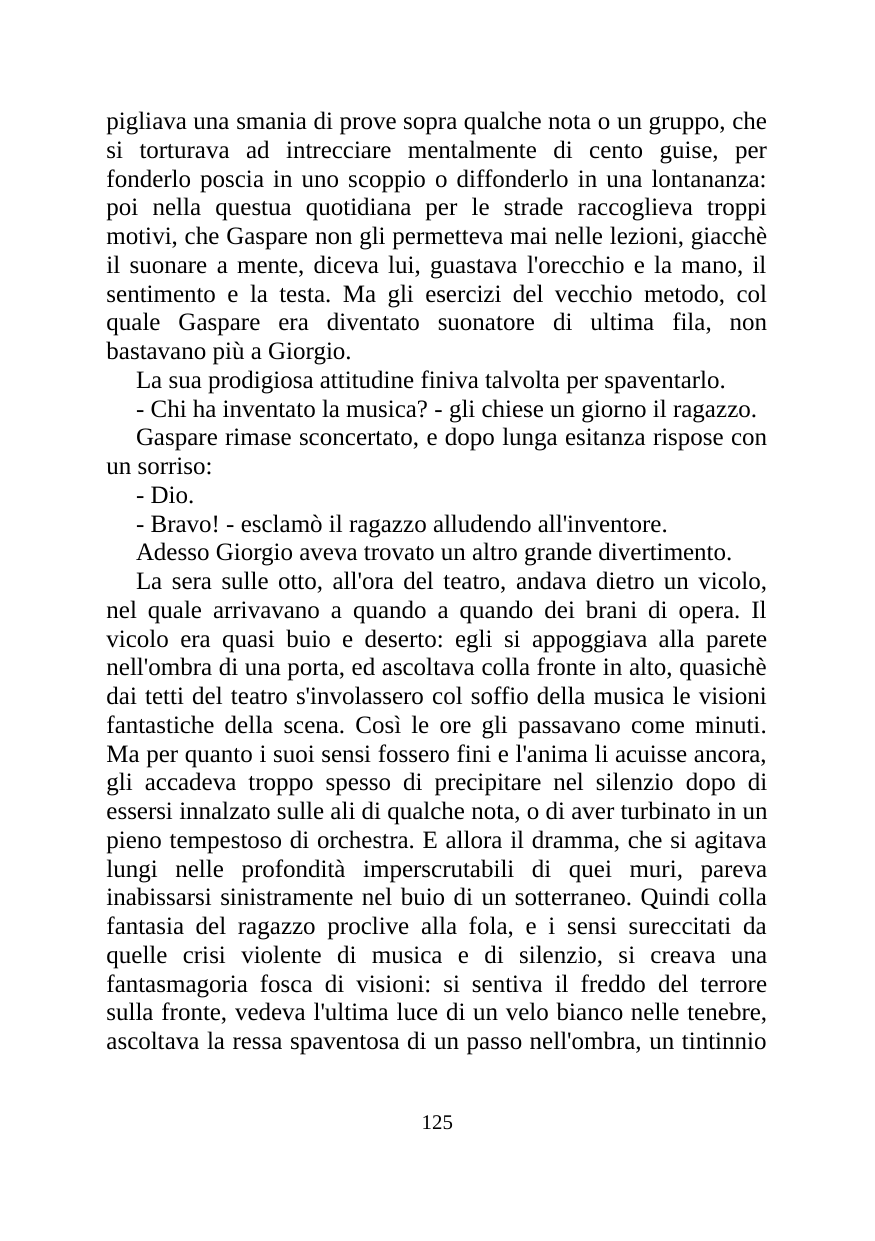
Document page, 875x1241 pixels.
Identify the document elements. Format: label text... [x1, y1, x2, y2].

text - Chi ha inventato la musica? - gli chiese un giorno il ragazzo. [106, 394, 768, 422]
text - Dio. [106, 480, 768, 509]
text - Bravo! - esclamò il ragazzo alludendo all'inventore. [106, 509, 768, 537]
text Adesso Giorgio aveva trovato un altro grande divertimento. [106, 537, 768, 566]
text pigliava una smania di prove sopra qualche nota o un gruppo, che si torturava ad intrecciare mentalmente di cento guise, per fonderlo poscia in uno scoppio o diffonderlo in una lontananza: poi nella questua quotidiana per le strade raccoglieva troppi motivi, che Gaspare non gli permetteva mai nelle lezioni, giacchè il suonare a mente, diceva lui, guastava l'orecchio e la mano, il sentimento e la testa. Ma gli esercizi del vecchio metodo, col quale Gaspare era diventato suonatore di ultima fila, non bastavano più a Giorgio. [106, 106, 768, 365]
text Gaspare rimase sconcertato, e dopo lunga esitanza rispose con un sorriso: [106, 422, 768, 480]
text La sera sulle otto, all'ora del teatro, andava dietro un vicolo, nel quale arrivavano a quando a quando dei brani di opera. Il vicolo era quasi buio e deserto: egli si appoggiava alla parete nell'ombra di una porta, ed ascoltava colla fronte in alto, quasichè dai tetti del teatro s'involassero col soffio della musica le visioni fantastiche della scena. Così le ore gli passavano come minuti. Ma per quanto i suoi sensi fossero fini e l'anima li acuisse ancora, gli accadeva troppo spesso di precipitare nel silenzio dopo di essersi innalzato sulle ali di qualche nota, o di aver turbinato in un pieno tempestoso di orchestra. E allora il dramma, che si agitava lungi nelle profondità imperscrutabili di quei muri, pareva inabissarsi sinistramente nel buio di un sotterraneo. Quindi colla fantasia del ragazzo proclive alla fola, e i sensi sureccitati da quelle crisi violente di musica e di silenzio, si creava una fantasmagoria fosca di visioni: si sentiva il freddo del terrore sulla fronte, vedeva l'ultima luce di un velo bianco nelle tenebre, ascoltava la ressa spaventosa di un passo nell'ombra, un tintinnio [106, 566, 768, 1055]
text La sua prodigiosa attitudine finiva talvolta per spaventarlo. [106, 365, 768, 394]
